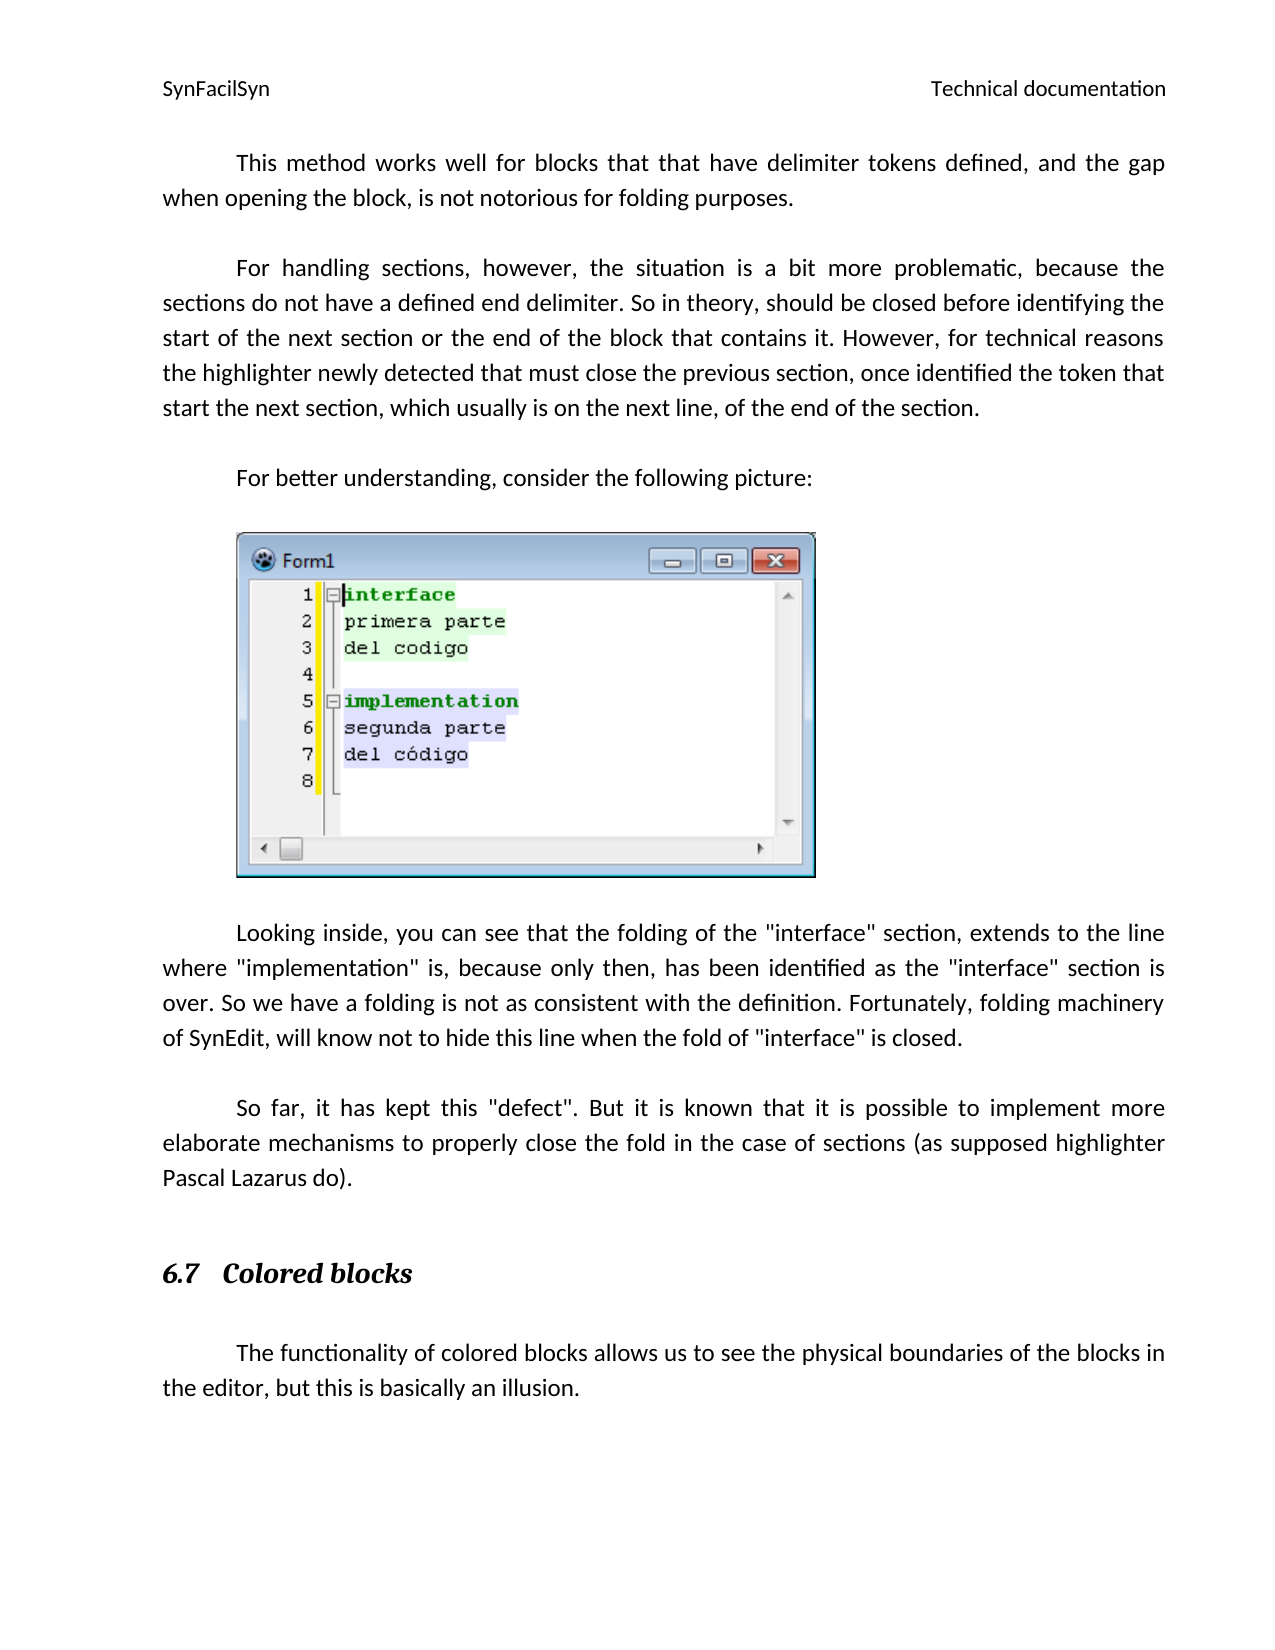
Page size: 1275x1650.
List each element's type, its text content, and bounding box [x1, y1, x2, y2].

picture [236, 532, 816, 878]
text Looking inside, you can see that the folding of the "interface" section, extends to the line where "implementation" is, because only then, has been identified as the "interface" section is over. So we have a folding is not as consistent with the definition. Fortunately, folding machinery of SynEdit, will know not to hide this line when the fold of "interface" is closed. [162, 917, 1167, 1053]
text The functionality of colored blocks allows us to see the physical boundaries of the blocks in the editor, but this is basically an illusion. [162, 1337, 1167, 1403]
text For better understanding, consider the following picture: [162, 463, 1167, 493]
text For handling sections, however, the situation is a bit more problematic, because the sections do not have a defined end delimiter. So in theory, should be closed before identifying the start of the next section or the end of the block that contains it. However, for technical reasons the highlighter newly detected that must close the previous section, once identified the token that start the next section, which usually is on the next line, of the end of the section. [162, 253, 1167, 423]
text This method works well for blocks that that have delimiter tokens defined, and the gap when opening the block, is not notorious for folding purposes. [162, 148, 1167, 213]
text So far, it has kept this "defect". But it is known that it is possible to implement more elaborate mechanisms to properly close the fold in the case of sections (as supposed highlighter Pascal Lazarus do). [162, 1092, 1167, 1193]
subtitle Colored blocks [162, 1257, 1167, 1291]
